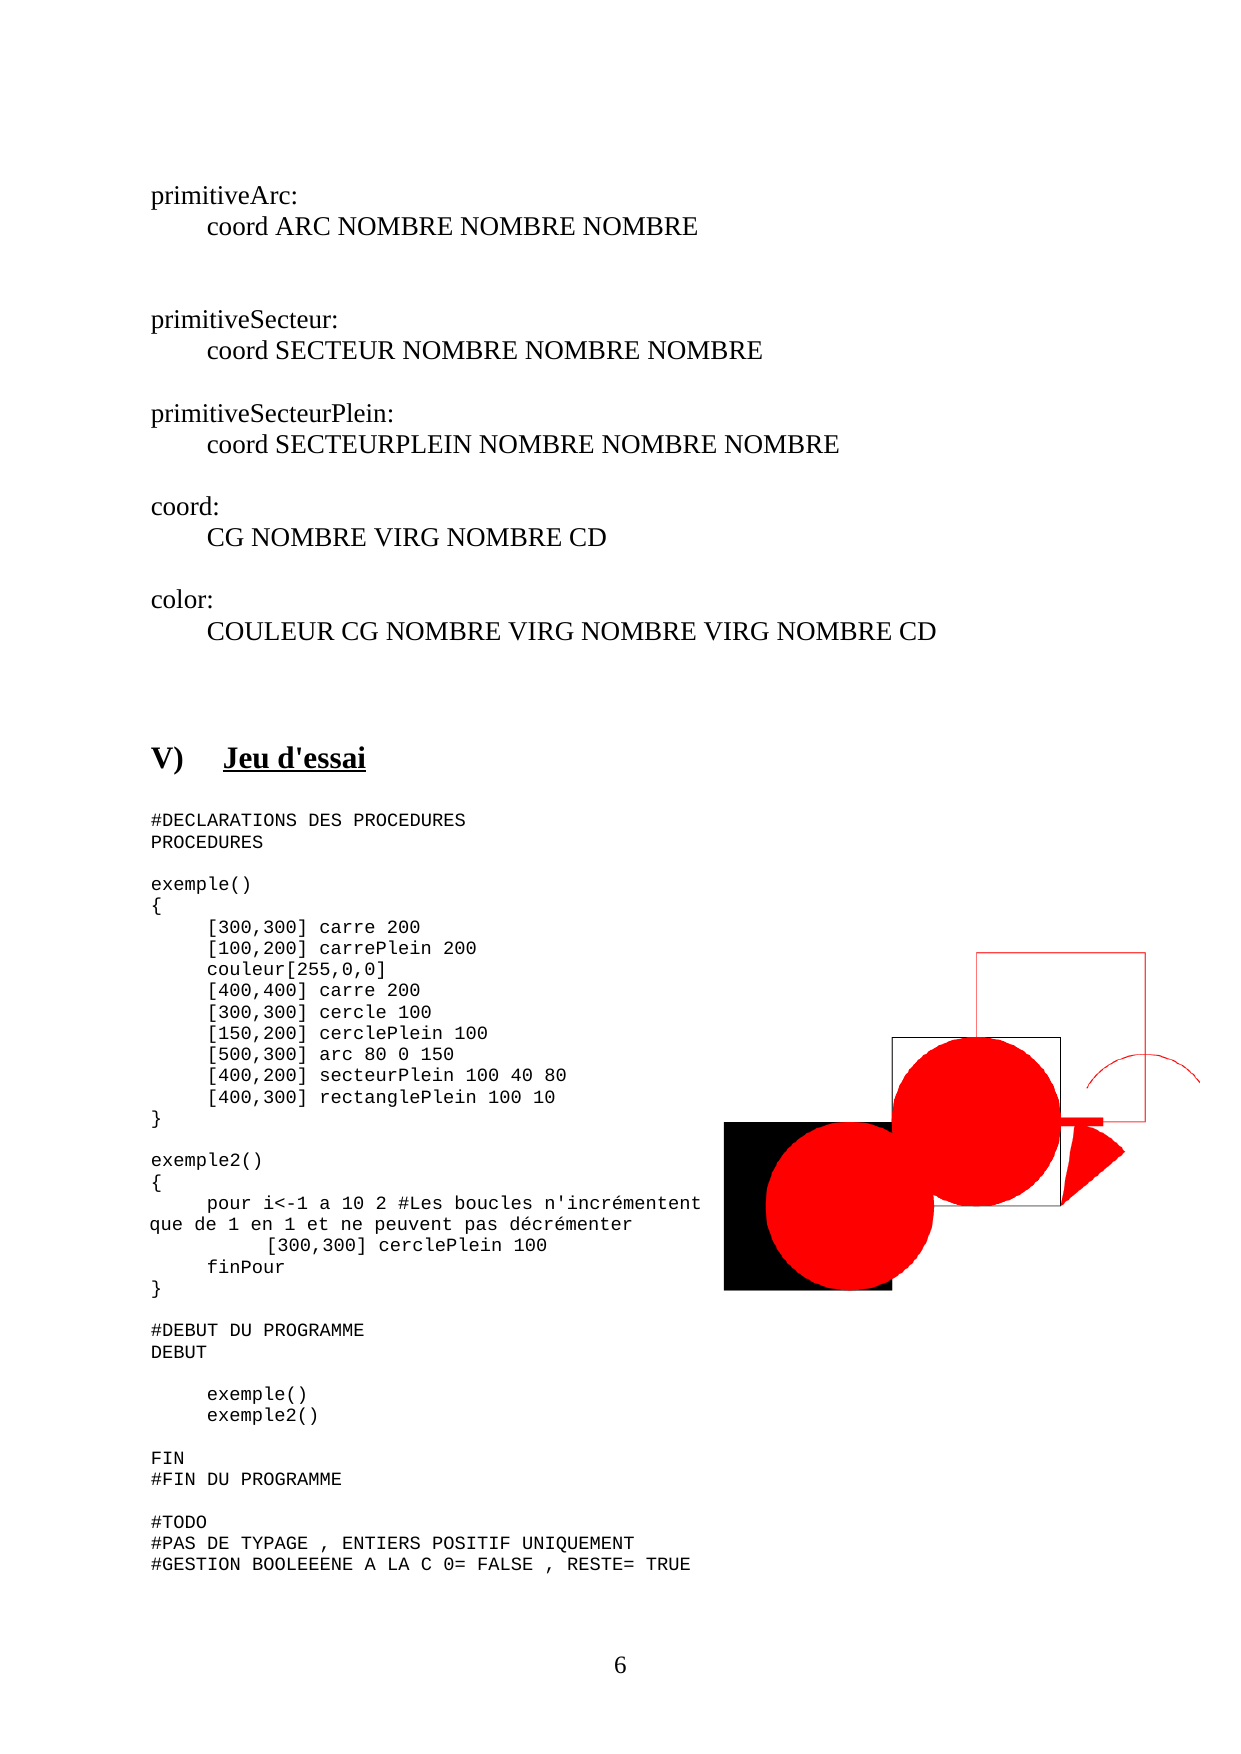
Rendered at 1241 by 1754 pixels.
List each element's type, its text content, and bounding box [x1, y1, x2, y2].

text #PAS DE TYPAGE , ENTIERS POSITIF UNIQUEMENT [149, 1534, 1093, 1555]
picture [723, 767, 1200, 1313]
text CG NOMBRE VIRG NOMBRE CD [149, 521, 1093, 552]
text coord SECTEURPLEIN NOMBRE NOMBRE NOMBRE [149, 428, 1093, 459]
text exemple2() [149, 1151, 723, 1172]
text primitiveSecteur: [149, 303, 1093, 334]
list Jeu d'essai [149, 739, 1093, 775]
text #DEBUT DU PROGRAMME [149, 1321, 1093, 1342]
text coord SECTEUR NOMBRE NOMBRE NOMBRE [149, 334, 1093, 366]
text [300,300] cercle 100 [149, 1002, 723, 1024]
text coord: [149, 490, 1093, 521]
text [300,300] cerclePlein 100 [149, 1236, 723, 1257]
text PROCEDURES [149, 832, 723, 854]
text exemple() [149, 1385, 1093, 1406]
text DEBUT [149, 1342, 1093, 1364]
text finPour [149, 1257, 723, 1279]
text } [149, 1109, 723, 1130]
text COULEUR CG NOMBRE VIRG NOMBRE VIRG NOMBRE CD [149, 615, 1093, 646]
text color: [149, 584, 1093, 615]
text primitiveArc: [149, 179, 1093, 210]
text [150,200] cerclePlein 100 [149, 1024, 723, 1045]
text #DECLARATIONS DES PROCEDURES [149, 811, 723, 832]
text exemple() [149, 875, 723, 896]
text [400,400] carre 200 [149, 981, 723, 1002]
text couleur[255,0,0] [149, 960, 723, 981]
text #GESTION BOOLEEENE A LA C 0= FALSE , RESTE= TRUE [149, 1555, 1093, 1576]
text } [149, 1279, 723, 1300]
text exemple2() [149, 1406, 1093, 1427]
text pour i<-1 a 10 2 #Les boucles n'incrémentent que de 1 en 1 et ne peuvent pas décrémenter [149, 1194, 723, 1236]
text { [149, 896, 723, 917]
text [100,200] carrePlein 200 [149, 939, 723, 960]
text #FIN DU PROGRAMME [149, 1470, 1093, 1491]
text #TODO [149, 1512, 1093, 1534]
text [500,300] arc 80 0 150 [149, 1045, 723, 1066]
text coord ARC NOMBRE NOMBRE NOMBRE [149, 210, 1093, 241]
text primitiveSecteurPlein: [149, 397, 1093, 428]
text FIN [149, 1449, 1093, 1470]
text { [149, 1172, 723, 1194]
text [400,300] rectanglePlein 100 10 [149, 1087, 723, 1109]
text [400,200] secteurPlein 100 40 80 [149, 1066, 723, 1087]
text [300,300] carre 200 [149, 917, 723, 939]
